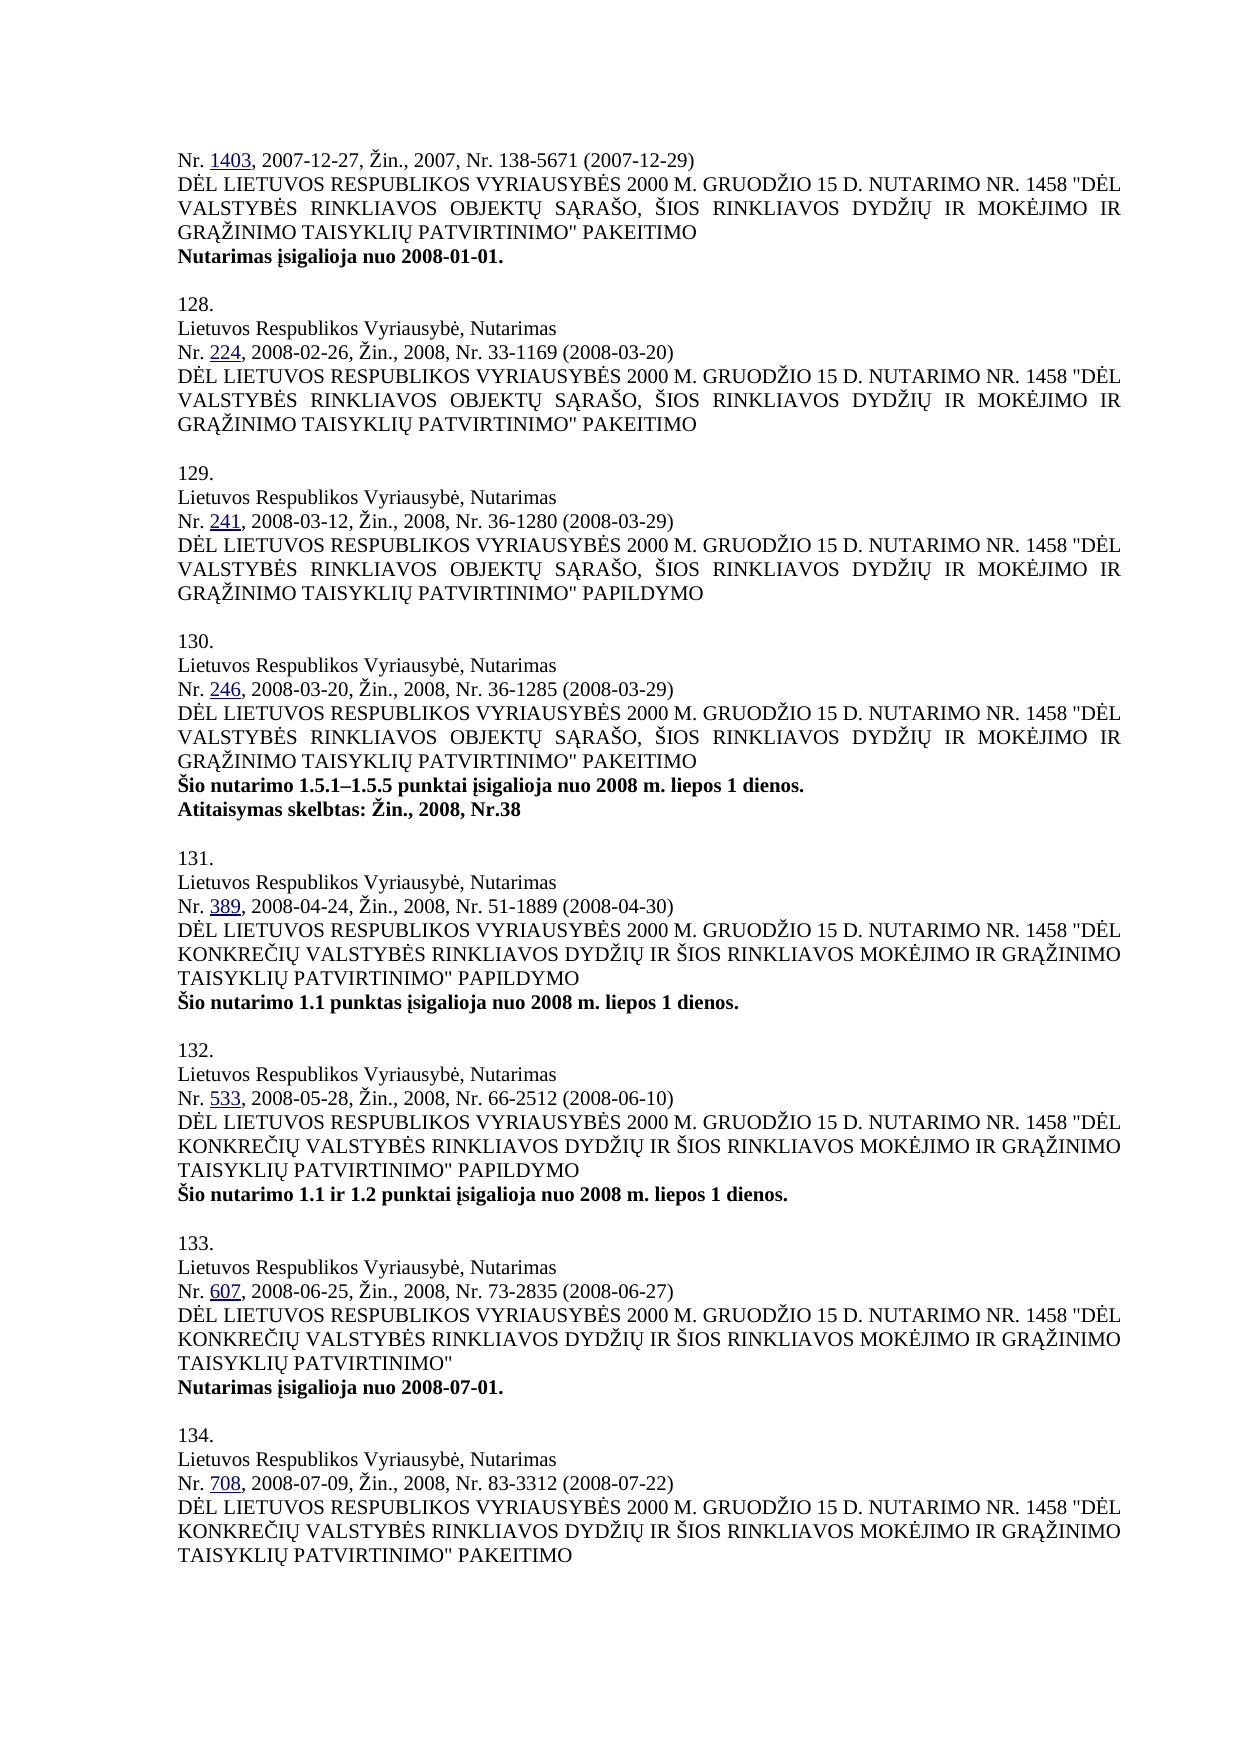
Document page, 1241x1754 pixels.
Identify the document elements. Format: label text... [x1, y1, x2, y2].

text Nutarimas įsigalioja nuo 2008-07-01. [177, 1375, 1122, 1399]
text DĖL LIETUVOS RESPUBLIKOS VYRIAUSYBĖS 2000 M. GRUODŽIO 15 D. NUTARIMO NR. 1458 "DĖL KONKREČIŲ VALSTYBĖS RINKLIAVOS DYDŽIŲ IR ŠIOS RINKLIAVOS MOKĖJIMO IR GRĄŽINIMO TAISYKLIŲ PATVIRTINIMO" [177, 1303, 1122, 1375]
text 130. [177, 629, 1122, 653]
text Nr. 708, 2008-07-09, Žin., 2008, Nr. 83-3312 (2008-07-22) [177, 1471, 1122, 1495]
text Nr. 533, 2008-05-28, Žin., 2008, Nr. 66-2512 (2008-06-10) [177, 1086, 1122, 1110]
text 129. [177, 461, 1122, 484]
text DĖL LIETUVOS RESPUBLIKOS VYRIAUSYBĖS 2000 M. GRUODŽIO 15 D. NUTARIMO NR. 1458 "DĖL VALSTYBĖS RINKLIAVOS OBJEKTŲ SĄRAŠO, ŠIOS RINKLIAVOS DYDŽIŲ IR MOKĖJIMO IR GRĄŽINIMO TAISYKLIŲ PATVIRTINIMO" PAPILDYMO [177, 533, 1122, 605]
text Nr. 1403, 2007-12-27, Žin., 2007, Nr. 138-5671 (2007-12-29) [177, 148, 1122, 172]
text DĖL LIETUVOS RESPUBLIKOS VYRIAUSYBĖS 2000 M. GRUODŽIO 15 D. NUTARIMO NR. 1458 "DĖL KONKREČIŲ VALSTYBĖS RINKLIAVOS DYDŽIŲ IR ŠIOS RINKLIAVOS MOKĖJIMO IR GRĄŽINIMO TAISYKLIŲ PATVIRTINIMO" PAKEITIMO [177, 1495, 1122, 1567]
text DĖL LIETUVOS RESPUBLIKOS VYRIAUSYBĖS 2000 M. GRUODŽIO 15 D. NUTARIMO NR. 1458 "DĖL KONKREČIŲ VALSTYBĖS RINKLIAVOS DYDŽIŲ IR ŠIOS RINKLIAVOS MOKĖJIMO IR GRĄŽINIMO TAISYKLIŲ PATVIRTINIMO" PAPILDYMO [177, 918, 1122, 990]
text 131. [177, 846, 1122, 869]
text Lietuvos Respublikos Vyriausybė, Nutarimas [177, 484, 1122, 509]
text DĖL LIETUVOS RESPUBLIKOS VYRIAUSYBĖS 2000 M. GRUODŽIO 15 D. NUTARIMO NR. 1458 "DĖL VALSTYBĖS RINKLIAVOS OBJEKTŲ SĄRAŠO, ŠIOS RINKLIAVOS DYDŽIŲ IR MOKĖJIMO IR GRĄŽINIMO TAISYKLIŲ PATVIRTINIMO" PAKEITIMO [177, 172, 1122, 244]
text 132. [177, 1038, 1122, 1062]
text Nr. 607, 2008-06-25, Žin., 2008, Nr. 73-2835 (2008-06-27) [177, 1279, 1122, 1303]
text Šio nutarimo 1.1 ir 1.2 punktai įsigalioja nuo 2008 m. liepos 1 dienos. [177, 1182, 1122, 1206]
text Nutarimas įsigalioja nuo 2008-01-01. [177, 244, 1122, 268]
text Šio nutarimo 1.1 punktas įsigalioja nuo 2008 m. liepos 1 dienos. [177, 990, 1122, 1014]
text DĖL LIETUVOS RESPUBLIKOS VYRIAUSYBĖS 2000 M. GRUODŽIO 15 D. NUTARIMO NR. 1458 "DĖL KONKREČIŲ VALSTYBĖS RINKLIAVOS DYDŽIŲ IR ŠIOS RINKLIAVOS MOKĖJIMO IR GRĄŽINIMO TAISYKLIŲ PATVIRTINIMO" PAPILDYMO [177, 1110, 1122, 1182]
text Lietuvos Respublikos Vyriausybė, Nutarimas [177, 1254, 1122, 1279]
text Lietuvos Respublikos Vyriausybė, Nutarimas [177, 869, 1122, 894]
text 128. [177, 292, 1122, 316]
text DĖL LIETUVOS RESPUBLIKOS VYRIAUSYBĖS 2000 M. GRUODŽIO 15 D. NUTARIMO NR. 1458 "DĖL VALSTYBĖS RINKLIAVOS OBJEKTŲ SĄRAŠO, ŠIOS RINKLIAVOS DYDŽIŲ IR MOKĖJIMO IR GRĄŽINIMO TAISYKLIŲ PATVIRTINIMO" PAKEITIMO [177, 364, 1122, 436]
text 134. [177, 1423, 1122, 1447]
text Šio nutarimo 1.5.1–1.5.5 punktai įsigalioja nuo 2008 m. liepos 1 dienos. [177, 773, 1122, 797]
text 133. [177, 1231, 1122, 1254]
text Atitaisymas skelbtas: Žin., 2008, Nr.38 [177, 797, 1122, 821]
text Nr. 246, 2008-03-20, Žin., 2008, Nr. 36-1285 (2008-03-29) [177, 677, 1122, 701]
text Nr. 389, 2008-04-24, Žin., 2008, Nr. 51-1889 (2008-04-30) [177, 894, 1122, 918]
text DĖL LIETUVOS RESPUBLIKOS VYRIAUSYBĖS 2000 M. GRUODŽIO 15 D. NUTARIMO NR. 1458 "DĖL VALSTYBĖS RINKLIAVOS OBJEKTŲ SĄRAŠO, ŠIOS RINKLIAVOS DYDŽIŲ IR MOKĖJIMO IR GRĄŽINIMO TAISYKLIŲ PATVIRTINIMO" PAKEITIMO [177, 701, 1122, 773]
text Nr. 241, 2008-03-12, Žin., 2008, Nr. 36-1280 (2008-03-29) [177, 509, 1122, 533]
text Nr. 224, 2008-02-26, Žin., 2008, Nr. 33-1169 (2008-03-20) [177, 340, 1122, 364]
text Lietuvos Respublikos Vyriausybė, Nutarimas [177, 1062, 1122, 1086]
text Lietuvos Respublikos Vyriausybė, Nutarimas [177, 1447, 1122, 1471]
text Lietuvos Respublikos Vyriausybė, Nutarimas [177, 316, 1122, 340]
text Lietuvos Respublikos Vyriausybė, Nutarimas [177, 653, 1122, 677]
